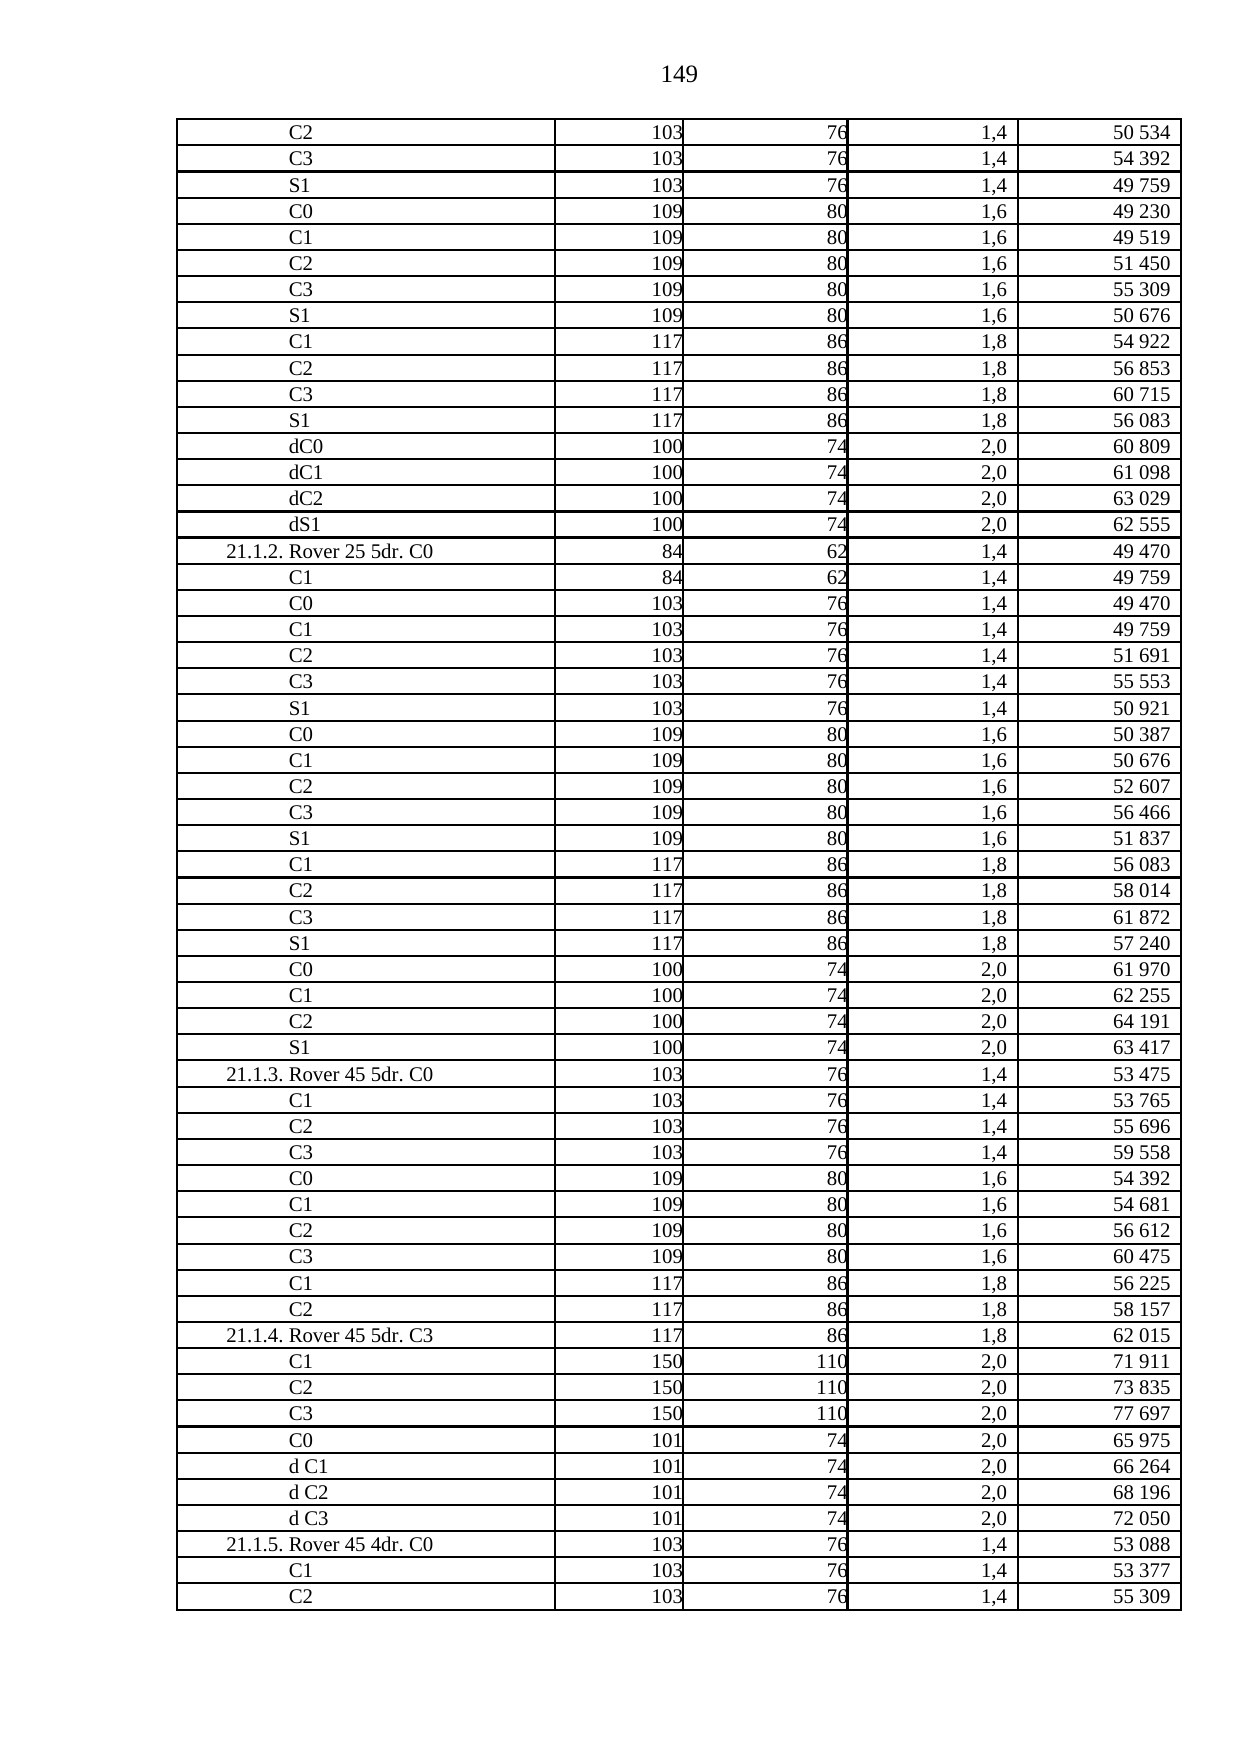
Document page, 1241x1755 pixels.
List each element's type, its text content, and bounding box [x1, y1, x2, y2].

table_cell 2,0 [849, 1454, 1017, 1478]
table_cell C3 [178, 146, 554, 170]
table_cell C2 [178, 1297, 554, 1321]
table_cell 2,0 [849, 1428, 1017, 1452]
table_cell 109 [556, 748, 682, 772]
table_cell 2,0 [849, 1506, 1017, 1530]
table_cell 117 [556, 356, 682, 379]
table_cell 66 264 [1019, 1454, 1180, 1478]
table_cell C1 [178, 225, 554, 249]
table_cell 55 309 [1019, 1584, 1180, 1608]
table_cell 117 [556, 931, 682, 955]
table_cell 1,4 [849, 173, 1017, 197]
table_cell 62 [684, 539, 846, 563]
table_cell C3 [178, 800, 554, 824]
table_cell 103 [556, 695, 682, 719]
table_cell 1,8 [849, 356, 1017, 379]
table_cell 109 [556, 722, 682, 746]
table_cell 74 [684, 1506, 846, 1530]
table_cell 52 607 [1019, 774, 1180, 798]
table_cell C2 [178, 1114, 554, 1138]
table_cell C3 [178, 905, 554, 929]
table_cell 80 [684, 1166, 846, 1190]
table_cell S1 [178, 695, 554, 719]
table_cell 1,6 [849, 1192, 1017, 1216]
table_cell 80 [684, 722, 846, 746]
table_cell 100 [556, 957, 682, 981]
table_cell 55 553 [1019, 669, 1180, 693]
table_cell 100 [556, 460, 682, 484]
table_cell 109 [556, 251, 682, 275]
table_cell 1,6 [849, 800, 1017, 824]
table_cell 80 [684, 748, 846, 772]
table_cell C1 [178, 565, 554, 589]
table_cell 1,4 [849, 591, 1017, 615]
table_cell 57 240 [1019, 931, 1180, 955]
table_cell 110 [684, 1375, 846, 1399]
table_cell 109 [556, 199, 682, 223]
table_cell 2,0 [849, 1035, 1017, 1059]
table_cell 56 083 [1019, 852, 1180, 876]
table_cell 2,0 [849, 434, 1017, 458]
table_cell C0 [178, 591, 554, 615]
table_cell 86 [684, 1271, 846, 1295]
table_cell 1,4 [849, 1140, 1017, 1164]
table_cell 117 [556, 1271, 682, 1295]
table_cell 56 853 [1019, 356, 1180, 379]
table_cell 74 [684, 513, 846, 536]
table_cell 76 [684, 1088, 846, 1112]
table_cell C1 [178, 617, 554, 641]
table_cell 2,0 [849, 983, 1017, 1007]
table_cell 76 [684, 146, 846, 170]
table_cell 117 [556, 1323, 682, 1347]
table_cell 80 [684, 303, 846, 327]
table_cell 56 083 [1019, 408, 1180, 432]
table_cell 50 387 [1019, 722, 1180, 746]
table_cell 1,4 [849, 1558, 1017, 1582]
table_cell 56 225 [1019, 1271, 1180, 1295]
table_cell dS1 [178, 513, 554, 536]
table_cell C0 [178, 1428, 554, 1452]
table_cell 74 [684, 1480, 846, 1504]
table_cell 1,8 [849, 382, 1017, 406]
table_cell 101 [556, 1428, 682, 1452]
table_cell 109 [556, 1245, 682, 1268]
table_cell 1,4 [849, 669, 1017, 693]
table_cell 1,8 [849, 1297, 1017, 1321]
table_cell 58 157 [1019, 1297, 1180, 1321]
table_cell 80 [684, 800, 846, 824]
table_cell 1,8 [849, 931, 1017, 955]
table_cell 76 [684, 1061, 846, 1086]
table_cell 150 [556, 1375, 682, 1399]
table_cell 76 [684, 669, 846, 693]
table_cell C2 [178, 879, 554, 902]
table_cell 76 [684, 591, 846, 615]
table_cell 49 519 [1019, 225, 1180, 249]
table_cell 60 715 [1019, 382, 1180, 406]
table_cell 80 [684, 251, 846, 275]
table_cell 100 [556, 983, 682, 1007]
table_cell 49 470 [1019, 539, 1180, 563]
table_cell C3 [178, 1140, 554, 1164]
table_cell C1 [178, 1192, 554, 1216]
table_cell 62 255 [1019, 983, 1180, 1007]
table_cell C1 [178, 1558, 554, 1582]
table_cell 2,0 [849, 1009, 1017, 1033]
table_cell 86 [684, 905, 846, 929]
table_cell 103 [556, 120, 682, 144]
table_cell 101 [556, 1480, 682, 1504]
table_cell 100 [556, 1009, 682, 1033]
table_cell dC0 [178, 434, 554, 458]
table_cell 1,6 [849, 277, 1017, 301]
table_cell 109 [556, 774, 682, 798]
table_cell 109 [556, 277, 682, 301]
table_cell C1 [178, 1271, 554, 1295]
table_cell C2 [178, 120, 554, 144]
table_cell 103 [556, 1114, 682, 1138]
table_cell 76 [684, 1584, 846, 1608]
table_cell 86 [684, 1323, 846, 1347]
table_cell 76 [684, 1114, 846, 1138]
table_cell 109 [556, 225, 682, 249]
table_cell 74 [684, 460, 846, 484]
table_cell 117 [556, 852, 682, 876]
table_cell C2 [178, 1009, 554, 1033]
table_cell 73 835 [1019, 1375, 1180, 1399]
table_cell 109 [556, 1218, 682, 1242]
table_cell 1,6 [849, 251, 1017, 275]
table_cell 53 475 [1019, 1061, 1180, 1086]
table_cell 2,0 [849, 1349, 1017, 1373]
table_cell 103 [556, 1558, 682, 1582]
table_cell 49 759 [1019, 617, 1180, 641]
table_cell 103 [556, 173, 682, 197]
table_cell 100 [556, 486, 682, 510]
table_cell 74 [684, 1035, 846, 1059]
table_cell 1,8 [849, 905, 1017, 929]
table_cell 53 765 [1019, 1088, 1180, 1112]
table_cell 1,4 [849, 643, 1017, 667]
table_cell 74 [684, 957, 846, 981]
table_cell 62 015 [1019, 1323, 1180, 1347]
table_cell 2,0 [849, 1480, 1017, 1504]
table_cell 21.1.4. Rover 45 5dr. C3 [178, 1323, 554, 1347]
table_cell 1,6 [849, 748, 1017, 772]
table_cell 54 681 [1019, 1192, 1180, 1216]
table_cell 64 191 [1019, 1009, 1180, 1033]
table_cell 117 [556, 408, 682, 432]
table_cell 76 [684, 1140, 846, 1164]
table_cell C0 [178, 957, 554, 981]
table_cell 103 [556, 643, 682, 667]
table_cell 63 029 [1019, 486, 1180, 510]
table_cell 103 [556, 617, 682, 641]
table_cell C2 [178, 774, 554, 798]
table_cell C1 [178, 1088, 554, 1112]
table_cell dC2 [178, 486, 554, 510]
table_cell 1,4 [849, 1114, 1017, 1138]
table_cell 74 [684, 983, 846, 1007]
table_cell 1,6 [849, 199, 1017, 223]
table_cell 1,4 [849, 1088, 1017, 1112]
table_cell C0 [178, 1166, 554, 1190]
table_cell 49 470 [1019, 591, 1180, 615]
table_cell 60 475 [1019, 1245, 1180, 1268]
table_cell 51 837 [1019, 826, 1180, 850]
table_cell S1 [178, 408, 554, 432]
table_cell 56 612 [1019, 1218, 1180, 1242]
table_cell C3 [178, 1401, 554, 1425]
table_cell C3 [178, 382, 554, 406]
table_cell 62 555 [1019, 513, 1180, 536]
table_cell 21.1.2. Rover 25 5dr. C0 [178, 539, 554, 563]
table_cell 50 676 [1019, 748, 1180, 772]
table_cell 65 975 [1019, 1428, 1180, 1452]
table_cell 100 [556, 1035, 682, 1059]
table_cell C1 [178, 329, 554, 353]
table_cell 55 309 [1019, 277, 1180, 301]
table_cell 86 [684, 852, 846, 876]
table_cell 50 921 [1019, 695, 1180, 719]
table_cell C1 [178, 1349, 554, 1373]
table_cell 109 [556, 1166, 682, 1190]
table_cell 1,6 [849, 826, 1017, 850]
table_cell 50 534 [1019, 120, 1180, 144]
table_cell 74 [684, 1009, 846, 1033]
table_cell 80 [684, 774, 846, 798]
table_cell 1,6 [849, 1245, 1017, 1268]
table_cell 80 [684, 826, 846, 850]
table_cell 80 [684, 1192, 846, 1216]
table_cell 76 [684, 617, 846, 641]
table_cell 1,4 [849, 1532, 1017, 1556]
table_cell 1,6 [849, 774, 1017, 798]
table_cell 50 676 [1019, 303, 1180, 327]
table_cell 58 014 [1019, 879, 1180, 902]
table_cell 1,6 [849, 722, 1017, 746]
table_cell 117 [556, 1297, 682, 1321]
table_cell 86 [684, 1297, 846, 1321]
table_cell S1 [178, 303, 554, 327]
table_cell C2 [178, 1375, 554, 1399]
table_cell C2 [178, 1584, 554, 1608]
table_cell 86 [684, 356, 846, 379]
table_cell 150 [556, 1349, 682, 1373]
table_cell 49 759 [1019, 173, 1180, 197]
table_cell d C1 [178, 1454, 554, 1478]
table_cell 84 [556, 539, 682, 563]
table_cell 1,4 [849, 1584, 1017, 1608]
table_cell 1,6 [849, 1218, 1017, 1242]
table_cell 109 [556, 826, 682, 850]
table_cell 150 [556, 1401, 682, 1425]
table_cell 117 [556, 329, 682, 353]
table_cell 103 [556, 1584, 682, 1608]
table_cell 53 088 [1019, 1532, 1180, 1556]
table_cell 80 [684, 225, 846, 249]
table_cell S1 [178, 931, 554, 955]
table_cell C0 [178, 722, 554, 746]
table_cell 2,0 [849, 486, 1017, 510]
table_cell 117 [556, 905, 682, 929]
table_cell d C2 [178, 1480, 554, 1504]
table_cell S1 [178, 1035, 554, 1059]
table_cell 2,0 [849, 1375, 1017, 1399]
table_cell 109 [556, 1192, 682, 1216]
table_cell 1,4 [849, 120, 1017, 144]
table_cell 77 697 [1019, 1401, 1180, 1425]
table_cell 76 [684, 1558, 846, 1582]
table_cell 74 [684, 434, 846, 458]
table_cell 61 872 [1019, 905, 1180, 929]
table_cell 49 230 [1019, 199, 1180, 223]
table_cell 80 [684, 1245, 846, 1268]
table_cell S1 [178, 173, 554, 197]
table_cell C1 [178, 852, 554, 876]
table_cell 1,8 [849, 879, 1017, 902]
table_cell 1,8 [849, 1323, 1017, 1347]
table_cell 71 911 [1019, 1349, 1180, 1373]
table_cell 2,0 [849, 460, 1017, 484]
table_cell 1,8 [849, 329, 1017, 353]
table_cell 49 759 [1019, 565, 1180, 589]
table_cell 86 [684, 408, 846, 432]
table_cell 1,4 [849, 565, 1017, 589]
table_cell 101 [556, 1454, 682, 1478]
table_cell 117 [556, 879, 682, 902]
table_cell C3 [178, 277, 554, 301]
table_cell 103 [556, 1088, 682, 1112]
table_cell 100 [556, 434, 682, 458]
table_cell dC1 [178, 460, 554, 484]
table_cell 109 [556, 303, 682, 327]
table_cell 1,8 [849, 1271, 1017, 1295]
table_cell 56 466 [1019, 800, 1180, 824]
table_cell 63 417 [1019, 1035, 1180, 1059]
table_cell 21.1.5. Rover 45 4dr. C0 [178, 1532, 554, 1556]
table_cell 86 [684, 382, 846, 406]
table_cell 72 050 [1019, 1506, 1180, 1530]
table_cell C3 [178, 1245, 554, 1268]
table_cell 59 558 [1019, 1140, 1180, 1164]
table_cell 61 098 [1019, 460, 1180, 484]
table_cell C2 [178, 251, 554, 275]
table_cell 76 [684, 643, 846, 667]
table_cell 86 [684, 879, 846, 902]
table_cell 1,8 [849, 408, 1017, 432]
table_cell 117 [556, 382, 682, 406]
table_cell C3 [178, 669, 554, 693]
table_cell 76 [684, 1532, 846, 1556]
table_cell 100 [556, 513, 682, 536]
table_cell 1,6 [849, 1166, 1017, 1190]
table_cell 1,4 [849, 695, 1017, 719]
table_cell 54 392 [1019, 146, 1180, 170]
table_cell 1,4 [849, 146, 1017, 170]
table_cell 86 [684, 931, 846, 955]
table_cell 103 [556, 1532, 682, 1556]
table_cell 60 809 [1019, 434, 1180, 458]
table_cell 103 [556, 1061, 682, 1086]
table_cell 54 922 [1019, 329, 1180, 353]
table_cell 51 691 [1019, 643, 1180, 667]
table_cell 76 [684, 120, 846, 144]
table_cell C1 [178, 983, 554, 1007]
table_cell 110 [684, 1349, 846, 1373]
table_cell C2 [178, 643, 554, 667]
table_cell 2,0 [849, 1401, 1017, 1425]
table_cell C2 [178, 1218, 554, 1242]
table_cell 62 [684, 565, 846, 589]
table_cell 80 [684, 277, 846, 301]
table_cell C2 [178, 356, 554, 379]
table_cell 103 [556, 146, 682, 170]
table_cell 74 [684, 486, 846, 510]
table_cell 74 [684, 1454, 846, 1478]
table_cell 2,0 [849, 513, 1017, 536]
table_cell 86 [684, 329, 846, 353]
table_cell 53 377 [1019, 1558, 1180, 1582]
table_cell d C3 [178, 1506, 554, 1530]
table_cell 55 696 [1019, 1114, 1180, 1138]
table_cell C0 [178, 199, 554, 223]
table_cell 1,8 [849, 852, 1017, 876]
table_cell S1 [178, 826, 554, 850]
table_cell 1,6 [849, 303, 1017, 327]
table_cell 1,4 [849, 1061, 1017, 1086]
table_cell 2,0 [849, 957, 1017, 981]
table_cell 74 [684, 1428, 846, 1452]
table_cell 51 450 [1019, 251, 1180, 275]
table_cell 68 196 [1019, 1480, 1180, 1504]
table_cell 76 [684, 695, 846, 719]
table_cell 61 970 [1019, 957, 1180, 981]
table_cell 101 [556, 1506, 682, 1530]
table_cell 1,4 [849, 617, 1017, 641]
table_cell 76 [684, 173, 846, 197]
table_cell 54 392 [1019, 1166, 1180, 1190]
table_cell 103 [556, 669, 682, 693]
table_cell 1,4 [849, 539, 1017, 563]
table_cell 21.1.3. Rover 45 5dr. C0 [178, 1061, 554, 1086]
table_cell C1 [178, 748, 554, 772]
table_cell 1,6 [849, 225, 1017, 249]
table_cell 103 [556, 1140, 682, 1164]
table_cell 109 [556, 800, 682, 824]
table_cell 103 [556, 591, 682, 615]
table_cell 80 [684, 199, 846, 223]
table_cell 80 [684, 1218, 846, 1242]
table_cell 110 [684, 1401, 846, 1425]
table_cell 84 [556, 565, 682, 589]
